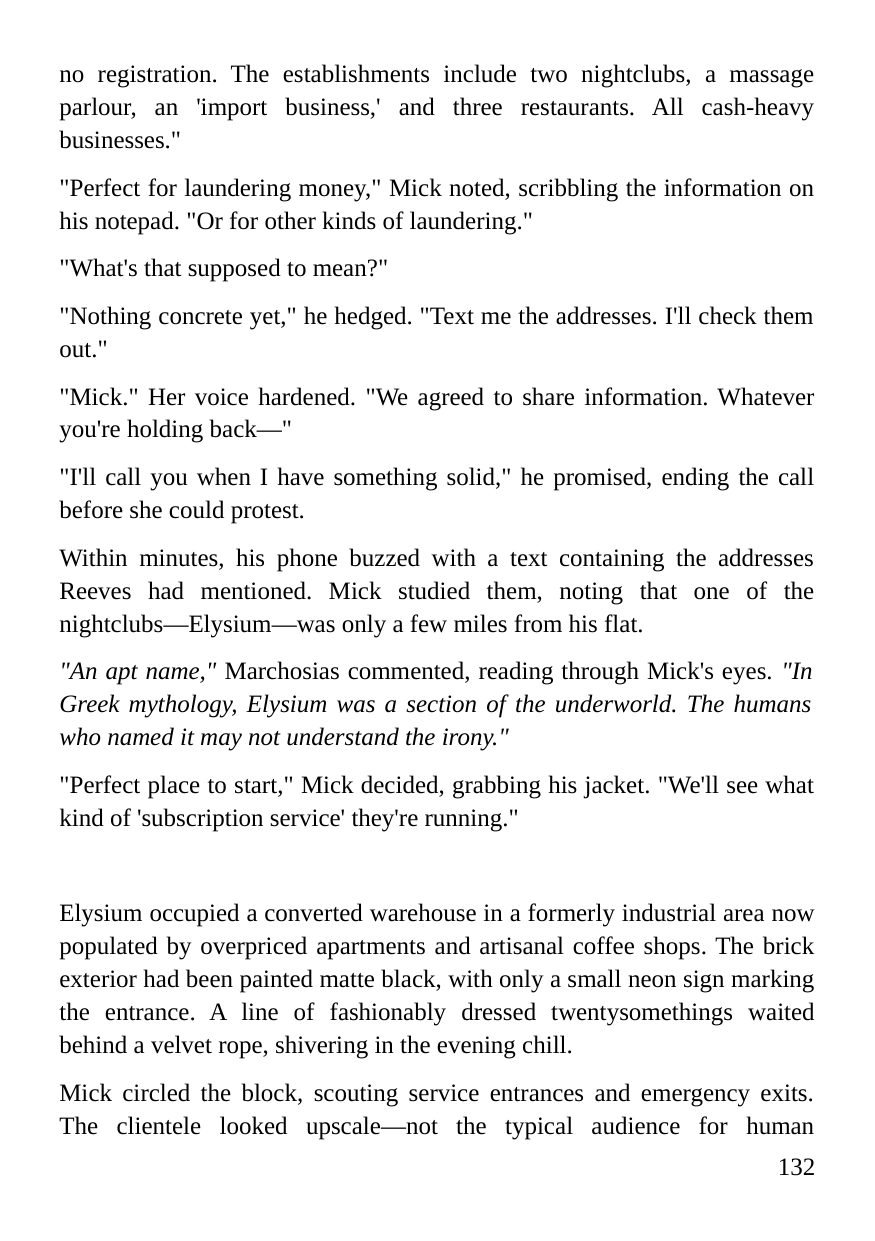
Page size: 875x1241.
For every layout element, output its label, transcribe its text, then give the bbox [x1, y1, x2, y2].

text no registration. The establishments include two nightclubs, a massage parlour, an 'import business,' and three restaurants. All cash-heavy businesses." [59, 59, 815, 154]
text "What's that supposed to mean?" [59, 253, 815, 282]
text "Nothing concrete yet," he hedged. "Text me the addresses. I'll check them out." [59, 301, 815, 363]
text Mick circled the block, scouting service entrances and emergency exits. The clientele looked upscale—not the typical audience for human [59, 1078, 815, 1140]
text "Perfect place to start," Mick decided, grabbing his jacket. "We'll see what kind of 'subscription service' they're running." [59, 770, 815, 832]
text "I'll call you when I have something solid," he promised, ending the call before she could protest. [59, 462, 815, 524]
text "Perfect for laundering money," Mick noted, scribbling the information on his notepad. "Or for other kinds of laundering." [59, 173, 815, 234]
text Within minutes, his phone buzzed with a text containing the addresses Reeves had mentioned. Mick studied them, noting that one of the nightclubs—Elysium—was only a few miles from his flat. [59, 543, 815, 638]
text Elysium occupied a converted warehouse in a formerly industrial area now populated by overpriced apartments and artisanal coffee shops. The brick exterior had been painted matte black, with only a small neon sign marking the entrance. A line of fashionably dressed twentysomethings waited behind a velvet rope, shivering in the evening chill. [59, 898, 815, 1059]
text "Mick." Her voice hardened. "We agreed to share information. Whatever you're holding back—" [59, 382, 815, 443]
text "An apt name," Marchosias commented, reading through Mick's eyes. "In Greek mythology, Elysium was a section of the underworld. The humans who named it may not understand the irony." [59, 656, 815, 751]
